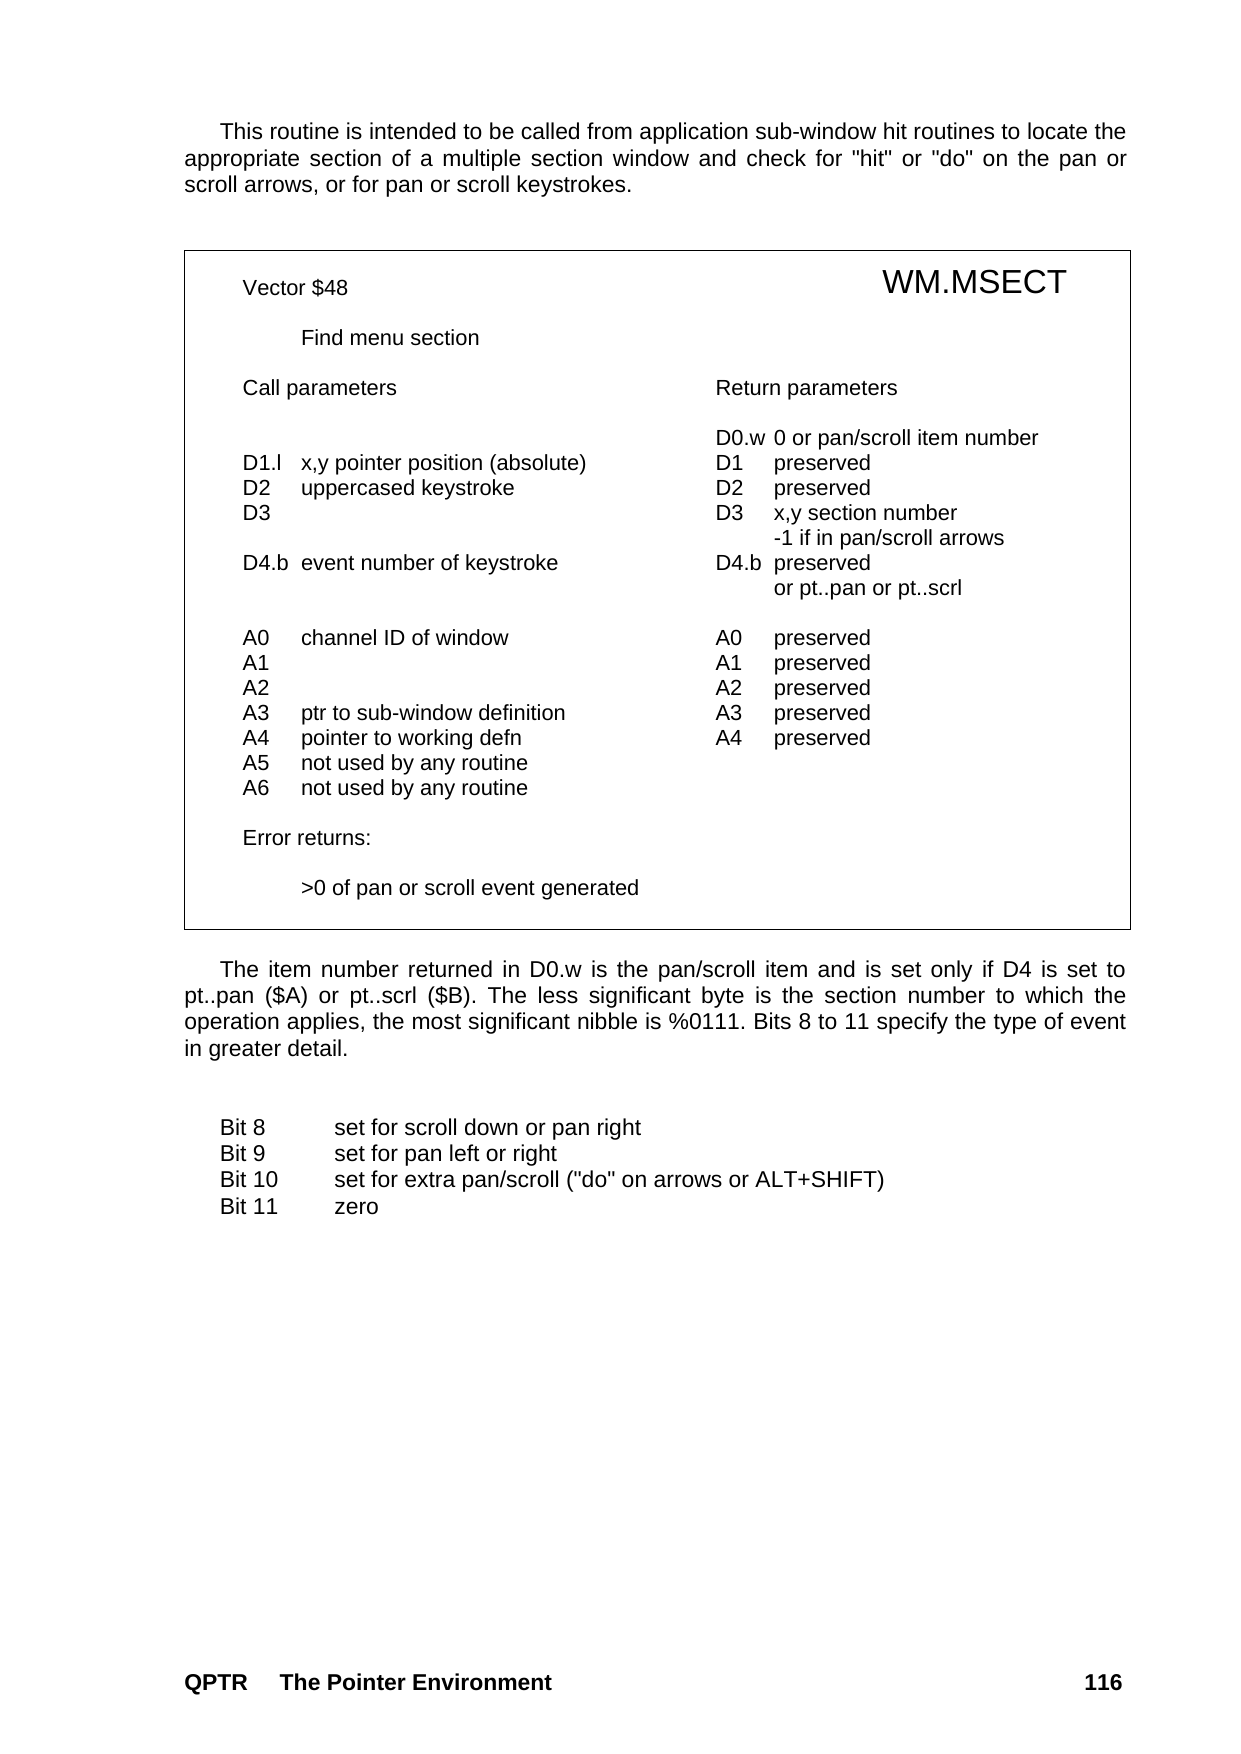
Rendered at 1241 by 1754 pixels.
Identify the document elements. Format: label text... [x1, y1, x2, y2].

table_cell preserved [770, 625, 1094, 650]
table_cell D2 [678, 475, 769, 500]
table_cell not used by any routine [295, 775, 678, 800]
table_cell [1095, 675, 1128, 700]
table_cell [295, 650, 678, 675]
table_header [295, 251, 678, 275]
table_cell [678, 575, 769, 600]
table_cell [185, 500, 215, 525]
table_cell [770, 750, 1094, 775]
table_cell >0 of pan or scroll event generated [295, 875, 678, 900]
table_cell [678, 900, 769, 929]
table_cell D1 [678, 450, 769, 475]
table_cell [678, 750, 769, 775]
table_cell [185, 525, 215, 550]
table_cell 0 or pan/scroll item number [770, 425, 1094, 450]
table_cell [295, 900, 678, 929]
table_cell A5 [215, 750, 294, 775]
table_cell A1 [678, 650, 769, 675]
table_cell [185, 850, 215, 875]
table_cell [678, 275, 769, 300]
table_cell [1095, 550, 1128, 575]
table_cell A3 [215, 700, 294, 725]
table_cell [185, 875, 215, 900]
table_cell [1095, 900, 1128, 929]
table_cell preserved [770, 475, 1094, 500]
table_cell A4 [215, 725, 294, 750]
table_cell [1095, 825, 1128, 850]
table_header [215, 251, 294, 275]
table_cell [678, 775, 769, 800]
text This routine is intended to be called from application sub-window hit routines to locate the appropriate section of a multiple section window and check for "hit" or "do" on the pan or scroll arrows, or for pan or scroll keystrokes. [184, 118, 1128, 197]
table_cell A6 [215, 775, 294, 800]
table_cell [678, 525, 769, 550]
table_cell [295, 575, 678, 600]
table_cell [185, 350, 215, 375]
table_cell [1095, 275, 1128, 300]
text Bit 10 set for extra pan/scroll ("do" on arrows or ALT+SHIFT) [184, 1166, 1128, 1193]
table_cell [185, 775, 215, 800]
table_cell [1095, 800, 1128, 825]
table_cell [678, 600, 769, 625]
table_cell [215, 900, 294, 929]
table_header WM.MSECT [770, 251, 1094, 300]
table_cell [185, 400, 215, 425]
table_cell [770, 900, 1094, 929]
table_cell [295, 400, 678, 425]
table_cell D3 [215, 500, 294, 525]
table_cell [185, 375, 215, 400]
table_cell [185, 800, 215, 825]
table_cell [1095, 750, 1128, 775]
table_cell [215, 300, 294, 325]
table_cell Call parameters [215, 375, 678, 400]
table_cell [295, 300, 678, 325]
table_cell [770, 325, 1094, 350]
table_cell [1095, 375, 1128, 400]
table_cell [185, 650, 215, 675]
table_cell [215, 800, 294, 825]
table_cell [678, 350, 769, 375]
table_cell [1095, 850, 1128, 875]
table_cell [185, 275, 215, 300]
table_cell [295, 350, 678, 375]
table_cell channel ID of window [295, 625, 678, 650]
table_cell [1095, 575, 1128, 600]
table_cell [185, 700, 215, 725]
table_cell preserved [770, 725, 1094, 750]
table_cell [185, 750, 215, 775]
table_cell [770, 350, 1094, 375]
table_cell [770, 600, 1094, 625]
table_cell A0 [215, 625, 294, 650]
table_header [678, 251, 769, 275]
table_cell A2 [215, 675, 294, 700]
table_cell [1095, 725, 1128, 750]
table_cell [185, 300, 215, 325]
table_cell [185, 450, 215, 475]
table_cell [678, 400, 769, 425]
table_cell [295, 675, 678, 700]
table_cell ptr to sub-window definition [295, 700, 678, 725]
table_cell [185, 825, 215, 850]
table_cell preserved [770, 450, 1094, 475]
table_cell [1095, 500, 1128, 525]
table_cell preserved [770, 675, 1094, 700]
table_cell [770, 875, 1094, 900]
table_cell [185, 425, 215, 450]
table_cell [770, 825, 1094, 850]
table_cell [295, 425, 678, 450]
table_cell [185, 900, 215, 929]
table_cell [1095, 625, 1128, 650]
table_cell [295, 800, 678, 825]
table_cell D0.w [678, 425, 769, 450]
table_cell [1095, 700, 1128, 725]
table_cell x,y section number [770, 500, 1094, 525]
table_cell [185, 600, 215, 625]
table_cell Vector $48 [215, 275, 678, 300]
table_cell A4 [678, 725, 769, 750]
table_cell [1095, 775, 1128, 800]
table_cell [1095, 475, 1128, 500]
text Bit 9 set for pan left or right [184, 1140, 1128, 1166]
table_header [185, 251, 215, 275]
table_cell A3 [678, 700, 769, 725]
table_cell [215, 600, 294, 625]
table_cell preserved [770, 550, 1094, 575]
table_cell Error returns: [215, 825, 678, 850]
table_cell pointer to working defn [295, 725, 678, 750]
table_cell [1095, 325, 1128, 350]
table_cell [185, 475, 215, 500]
table_cell [185, 725, 215, 750]
table_cell or pt..pan or pt..scrl [770, 575, 1094, 600]
table_cell preserved [770, 650, 1094, 675]
table_cell [215, 400, 294, 425]
table_cell [295, 525, 678, 550]
table_cell D2 [215, 475, 294, 500]
table_header [1095, 251, 1128, 275]
table_cell [185, 325, 215, 350]
table_cell [678, 850, 769, 875]
table_cell [185, 575, 215, 600]
table_cell [678, 300, 769, 325]
table_cell [678, 325, 769, 350]
table_cell [295, 600, 678, 625]
table_cell [770, 850, 1094, 875]
table_cell preserved [770, 700, 1094, 725]
text The item number returned in D0.w is the pan/scroll item and is set only if D4 is set to pt..pan ($A) or pt..scrl ($B). The less significant byte is the section number to which the operation applies, the most significant nibble is %0111. Bits 8 to 11 specify the type of event in greater detail. [184, 956, 1128, 1061]
table_cell [678, 800, 769, 825]
table_cell Find menu section [295, 325, 678, 350]
table_cell [215, 350, 294, 375]
table_cell [215, 575, 294, 600]
table_cell [1095, 450, 1128, 475]
table_cell [1095, 650, 1128, 675]
table_cell A1 [215, 650, 294, 675]
table_cell [295, 500, 678, 525]
table_cell [770, 400, 1094, 425]
table_cell [215, 525, 294, 550]
table_cell D1.l [215, 450, 294, 475]
table_cell [1095, 400, 1128, 425]
table_cell [1095, 425, 1128, 450]
text Bit 8 set for scroll down or pan right [184, 1114, 1128, 1140]
table_cell [1095, 350, 1128, 375]
table_cell [1095, 300, 1128, 325]
table_cell D4.b [678, 550, 769, 575]
table_cell [770, 300, 1094, 325]
table_cell [770, 800, 1094, 825]
table_cell [295, 850, 678, 875]
table_cell event number of keystroke [295, 550, 678, 575]
table_cell D3 [678, 500, 769, 525]
table_cell D4.b [215, 550, 294, 575]
table_cell [215, 325, 294, 350]
table_cell A0 [678, 625, 769, 650]
table_cell [1095, 525, 1128, 550]
table_cell [185, 625, 215, 650]
table_cell [185, 675, 215, 700]
table_cell [770, 775, 1094, 800]
table_cell [678, 875, 769, 900]
table_cell -1 if in pan/scroll arrows [770, 525, 1094, 550]
table_cell uppercased keystroke [295, 475, 678, 500]
table_cell x,y pointer position (absolute) [295, 450, 678, 475]
table_cell [185, 550, 215, 575]
table_cell [215, 850, 294, 875]
table_cell Return parameters [678, 375, 1094, 400]
table_cell [1095, 875, 1128, 900]
table_cell not used by any routine [295, 750, 678, 775]
table_cell A2 [678, 675, 769, 700]
table_cell [215, 875, 294, 900]
table_cell [1095, 600, 1128, 625]
text Bit 11 zero [184, 1193, 1128, 1219]
table_cell [678, 825, 769, 850]
table_cell [215, 425, 294, 450]
